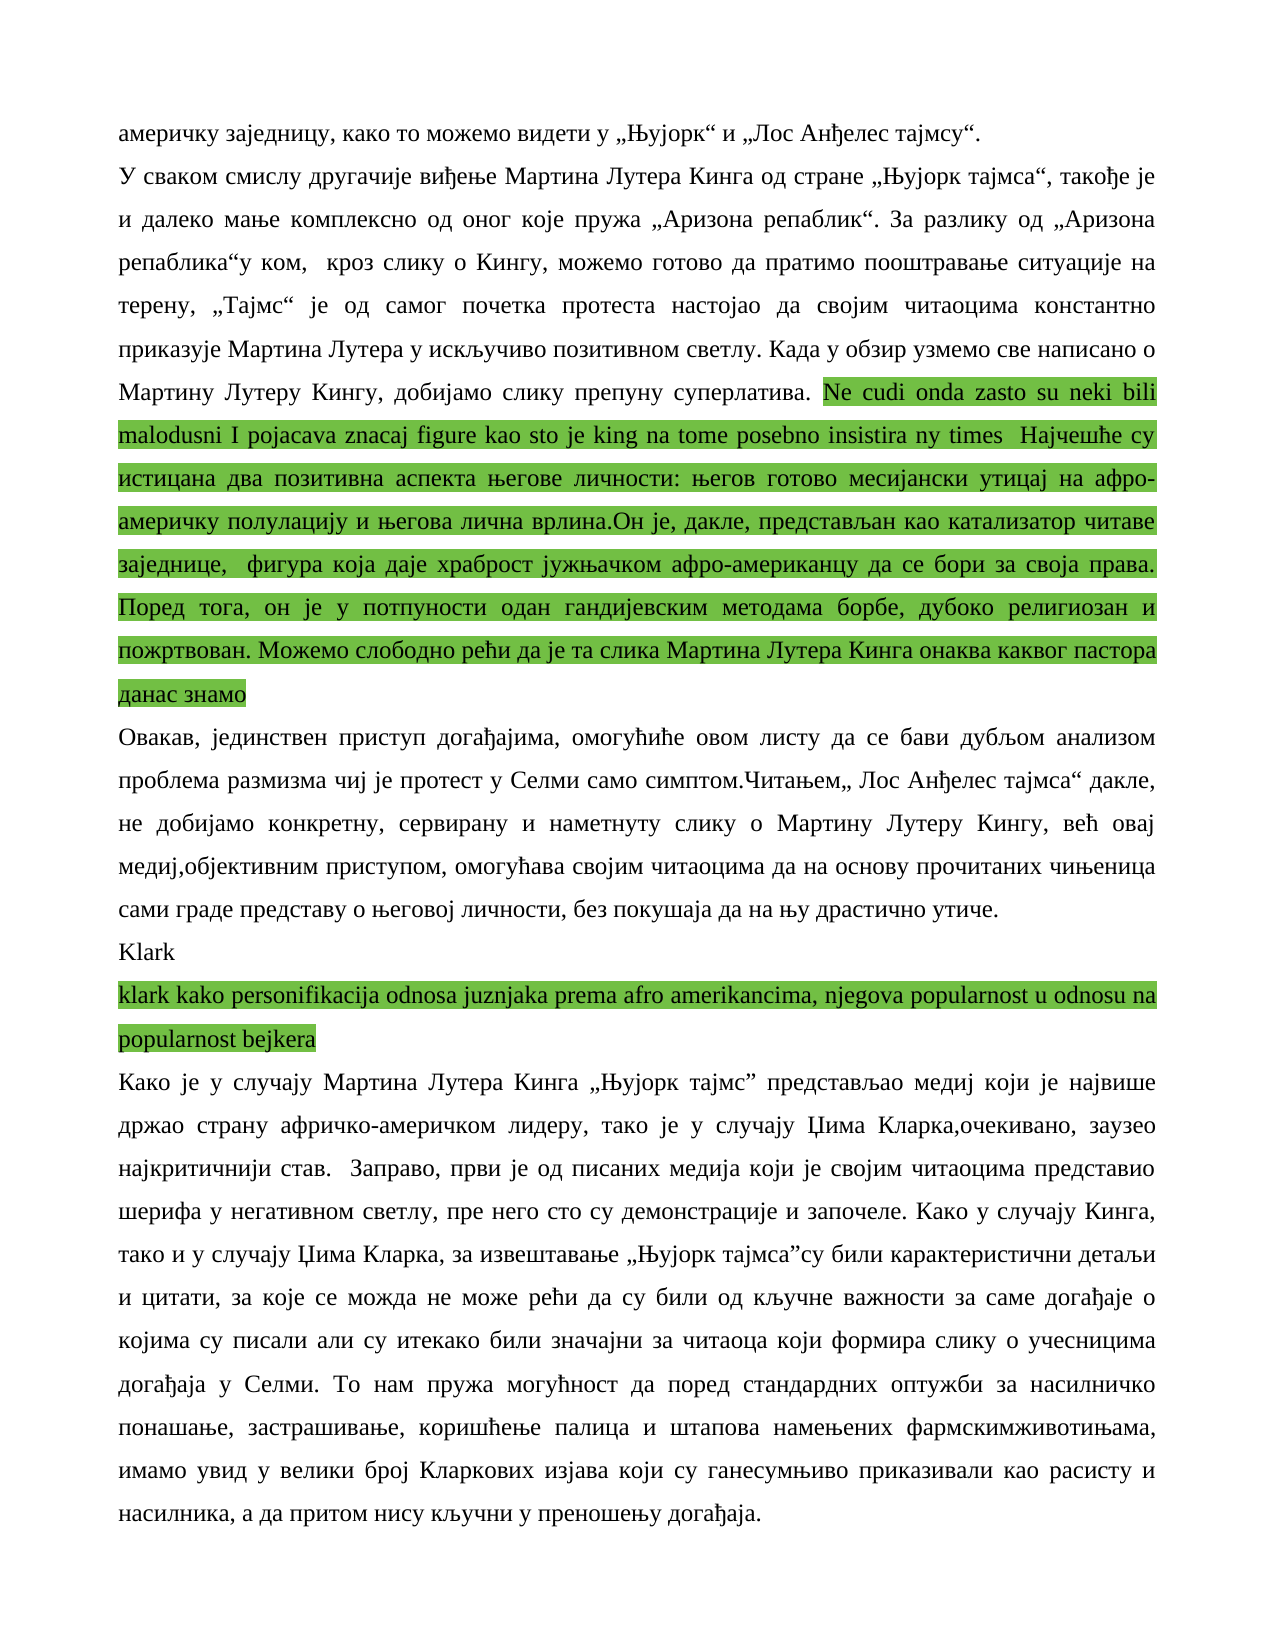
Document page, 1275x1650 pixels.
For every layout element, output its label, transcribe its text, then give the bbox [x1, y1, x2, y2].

text klark kako personifikacija odnosa juznjaka prema afro amerikancima, njegova popularnost u odnosu na popularnost bejkera [118, 981, 1157, 1052]
text У сваком смислу другачије виђење Мартина Лутера Кинга од стране „Њујорк тајмса“, такође је и далеко мање комплексно од оног које пружа „Аризона репаблик“. За разлику од „Аризона репаблика“у ком, кроз слику о Кингу, можемо готово да пратимо пооштравање ситуације на терену, „Тајмс“ је од самог почетка протеста настојао да својим читаоцима константно приказује Мартина Лутера у искључиво позитивном светлу. Када у обзир узмемо све написано о Мартину Лутеру Кингу, добијамо слику препуну суперлатива. Ne cudi onda zasto su neki bili malodusni I pojacava znacaj figure kao sto je king na tome posebno insistira ny times Најчешће су истицана два позитивна аспекта његове личности: његов готово месијански утицај на афро-америчку полулацију и његова лична врлина.Он је, дакле, представљан као катализатор читаве заједнице, фигура која даје храброст јужњачком афро-американцу да се бори за своја права. Поред тога, он је у потпуности одан гандијевским методама борбе, дубоко религиозан и пожртвован. Можемо слободно рећи да је та слика Мартина Лутера Кинга онаква каквог пастора данас знамо [118, 161, 1157, 707]
text Како је у случају Мартина Лутера Кинга „Њујорк тајмс” представљао медиј који је највише држао страну афричко-америчком лидеру, тако је у случају Џима Кларка,очекивано, заузео најкритичнији став. Заправо, први је од писаних медија који је својим читаоцима представио шерифа у негативном светлу, пре него сто су демонстрације и започеле. Како у случају Кинга, тако и у случају Џима Кларка, за извештавање „Њујорк тајмса”су били карактеристични детаљи и цитати, за које се можда не може рећи да су били од кључне важности за саме догађаје о којима су писали али су итекако били значајни за читаоца који формира слику о учесницима догађаја у Селми. То нам пружа могућност да поред стандардних оптужби за насилничко понашање, застрашивање, коришћење палица и штапова намењених фармскимживотињама, имамо увид у велики број Кларкових изјава који су ганесумњиво приказивали као расисту и насилника, а да притом нису кључни у преношењу догађаја. [118, 1067, 1157, 1527]
text Klark [118, 937, 1157, 966]
text америчку заједницу, како то можемо видети у „Њујорк“ и „Лос Анђелес тајмсу“. [118, 118, 1157, 147]
text Овакав, јединствен приступ догађајима, омогућиће овом листу да се бави дубљом анализом проблема размизма чиј је протест у Селми само симптом.Читањем„ Лос Анђелес тајмса“ дакле, не добијамо конкретну, сервирану и наметнуту слику о Мартину Лутеру Кингу, већ овај медиј,објективним приступом, омогућава својим читаоцима да на основу прочитаних чињеница сами граде представу о његовој личности, без покушаја да на њу драстично утиче. [118, 722, 1157, 923]
